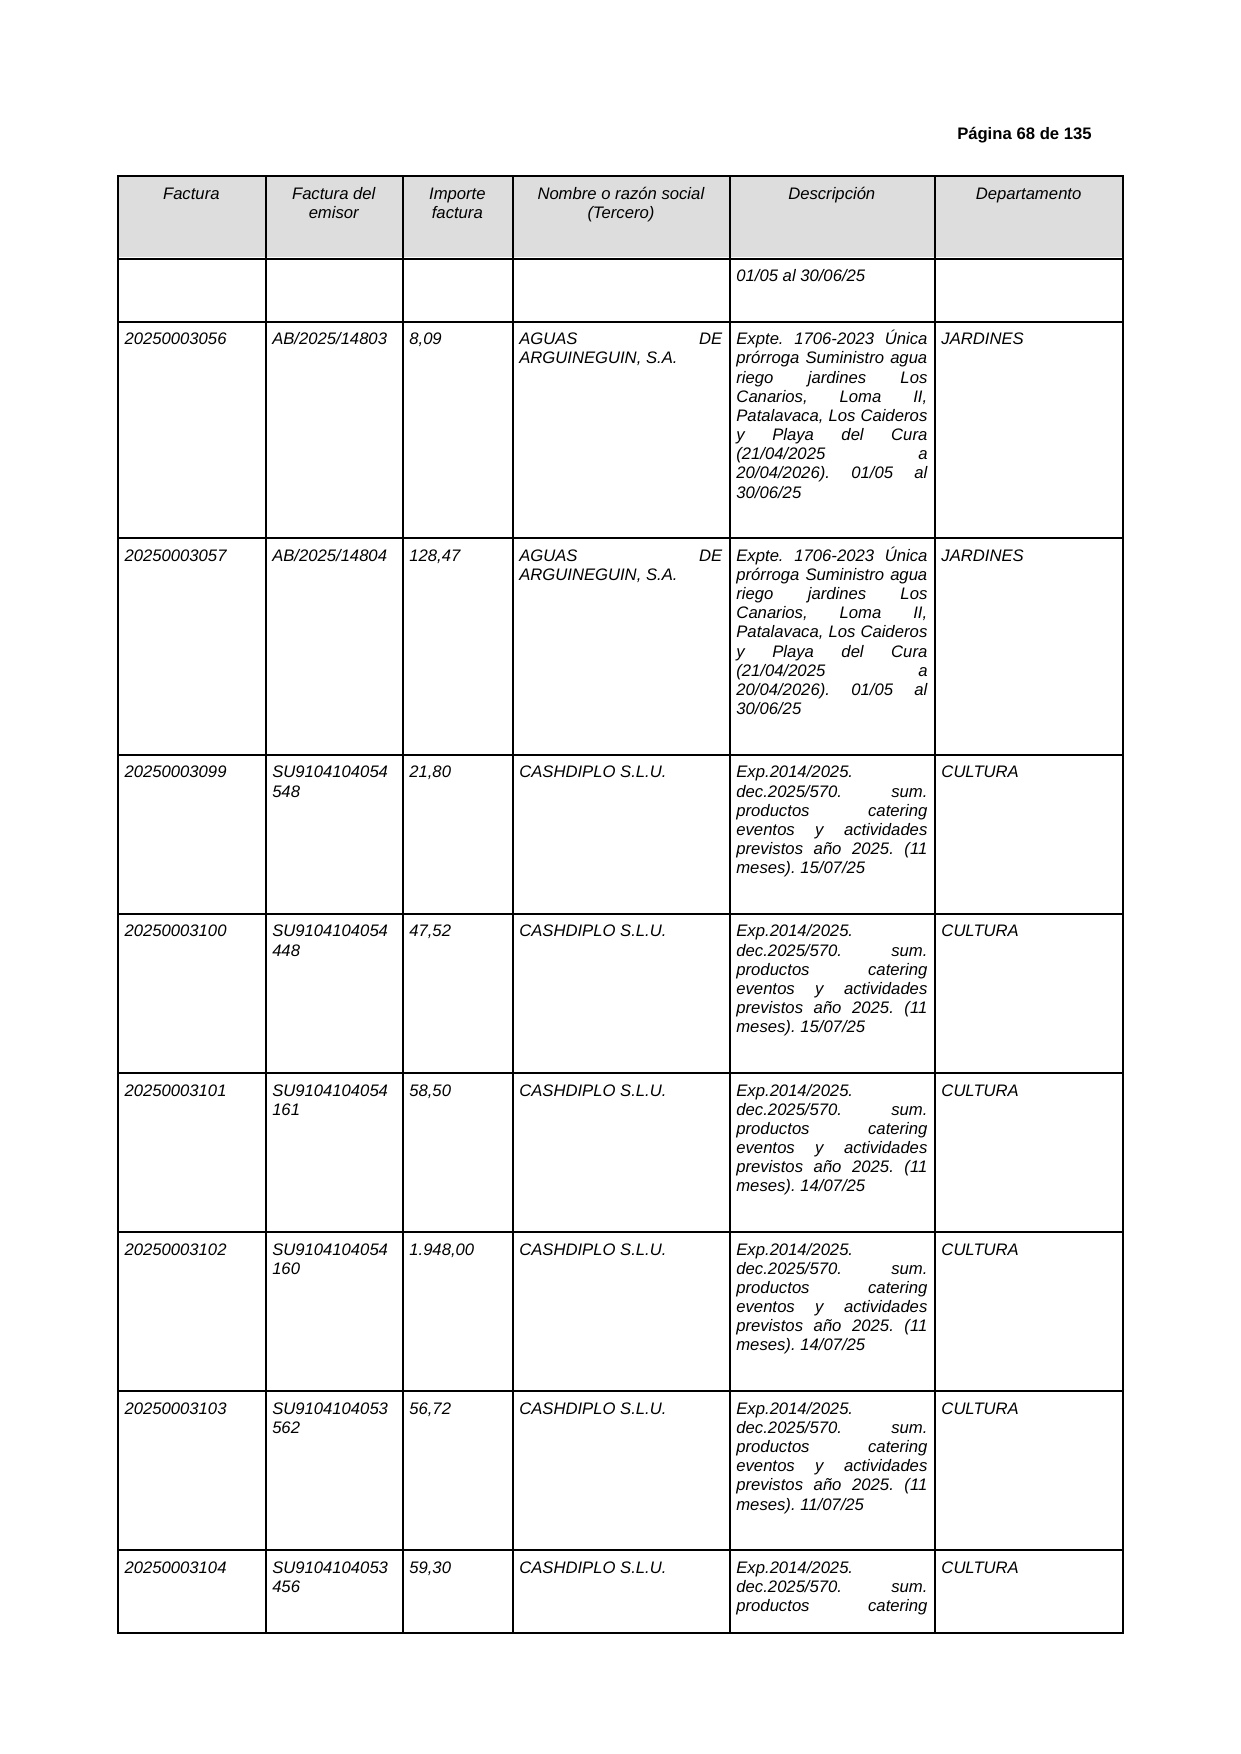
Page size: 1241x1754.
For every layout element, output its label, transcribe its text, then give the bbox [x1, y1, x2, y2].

table_cell 58,50 [404, 1074, 512, 1231]
table_cell 20250003102 [119, 1233, 265, 1390]
table_cell CULTURA [936, 756, 1122, 913]
table_cell CASHDIPLO S.L.U. [514, 915, 729, 1072]
table_cell Exp.2014/2025. dec.2025/570. sum. productos catering eventos y actividades previstos año 2025. (11 meses). 15/07/25 [731, 915, 934, 1072]
table_cell 20250003101 [119, 1074, 265, 1231]
table_cell SU9104104053562 [267, 1392, 402, 1549]
table_header Descripción [731, 177, 934, 257]
table_cell JARDINES [936, 323, 1122, 537]
table_cell 20250003103 [119, 1392, 265, 1549]
table_cell Expte. 1706-2023 Única prórroga Suministro agua riego jardines Los Canarios, Loma II, Patalavaca, Los Caideros y Playa del Cura (21/04/2025 a 20/04/2026). 01/05 al 30/06/25 [731, 323, 934, 537]
table_cell 128,47 [404, 539, 512, 754]
table_cell SU9104104054548 [267, 756, 402, 913]
table_cell 59,30 [404, 1551, 512, 1632]
table_cell 56,72 [404, 1392, 512, 1549]
table_cell SU9104104053456 [267, 1551, 402, 1632]
table_cell [514, 260, 729, 321]
table_cell CULTURA [936, 1551, 1122, 1632]
table_cell Expte. 1706-2023 Única prórroga Suministro agua riego jardines Los Canarios, Loma II, Patalavaca, Los Caideros y Playa del Cura (21/04/2025 a 20/04/2026). 01/05 al 30/06/25 [731, 539, 934, 754]
table_cell CASHDIPLO S.L.U. [514, 1233, 729, 1390]
table_cell [267, 260, 402, 321]
table_header Nombre o razón social (Tercero) [514, 177, 729, 257]
table_header Factura [119, 177, 265, 257]
table_cell AGUAS DE ARGUINEGUIN, S.A. [514, 323, 729, 537]
table_cell 21,80 [404, 756, 512, 913]
table_cell 8,09 [404, 323, 512, 537]
table_cell AB/2025/14803 [267, 323, 402, 537]
table_cell 20250003099 [119, 756, 265, 913]
table_cell 1.948,00 [404, 1233, 512, 1390]
table_header Factura del emisor [267, 177, 402, 257]
table_cell Exp.2014/2025. dec.2025/570. sum. productos catering eventos y actividades previstos año 2025. (11 meses). 11/07/25 [731, 1392, 934, 1549]
table_cell 20250003100 [119, 915, 265, 1072]
table_cell [936, 260, 1122, 321]
table_cell 47,52 [404, 915, 512, 1072]
table_cell JARDINES [936, 539, 1122, 754]
table_header Importe factura [404, 177, 512, 257]
table_cell SU9104104054161 [267, 1074, 402, 1231]
table_cell CASHDIPLO S.L.U. [514, 756, 729, 913]
table_cell 20250003057 [119, 539, 265, 754]
table_header Departamento [936, 177, 1122, 257]
table_cell AB/2025/14804 [267, 539, 402, 754]
table_cell 01/05 al 30/06/25 [731, 260, 934, 321]
table_cell CASHDIPLO S.L.U. [514, 1392, 729, 1549]
table_cell Exp.2014/2025. dec.2025/570. sum. productos catering eventos y actividades previstos año 2025. (11 meses). 15/07/25 [731, 756, 934, 913]
table_cell CASHDIPLO S.L.U. [514, 1074, 729, 1231]
table_cell SU9104104054448 [267, 915, 402, 1072]
table_cell CASHDIPLO S.L.U. [514, 1551, 729, 1632]
table_cell CULTURA [936, 1392, 1122, 1549]
table_cell [404, 260, 512, 321]
table_cell Exp.2014/2025. dec.2025/570. sum. productos catering eventos y actividades previstos año 2025. (11 meses). 14/07/25 [731, 1074, 934, 1231]
table_cell CULTURA [936, 915, 1122, 1072]
table_cell 20250003104 [119, 1551, 265, 1632]
table_cell CULTURA [936, 1074, 1122, 1231]
table_cell Exp.2014/2025. dec.2025/570. sum. productos catering eventos y actividades previstos año 2025. (11 meses). 14/07/25 [731, 1233, 934, 1390]
table_cell AGUAS DE ARGUINEGUIN, S.A. [514, 539, 729, 754]
table_cell 20250003056 [119, 323, 265, 537]
table_cell CULTURA [936, 1233, 1122, 1390]
table_cell [119, 260, 265, 321]
table_cell Exp.2014/2025. dec.2025/570. sum. productos catering [731, 1551, 934, 1632]
table_cell SU9104104054160 [267, 1233, 402, 1390]
